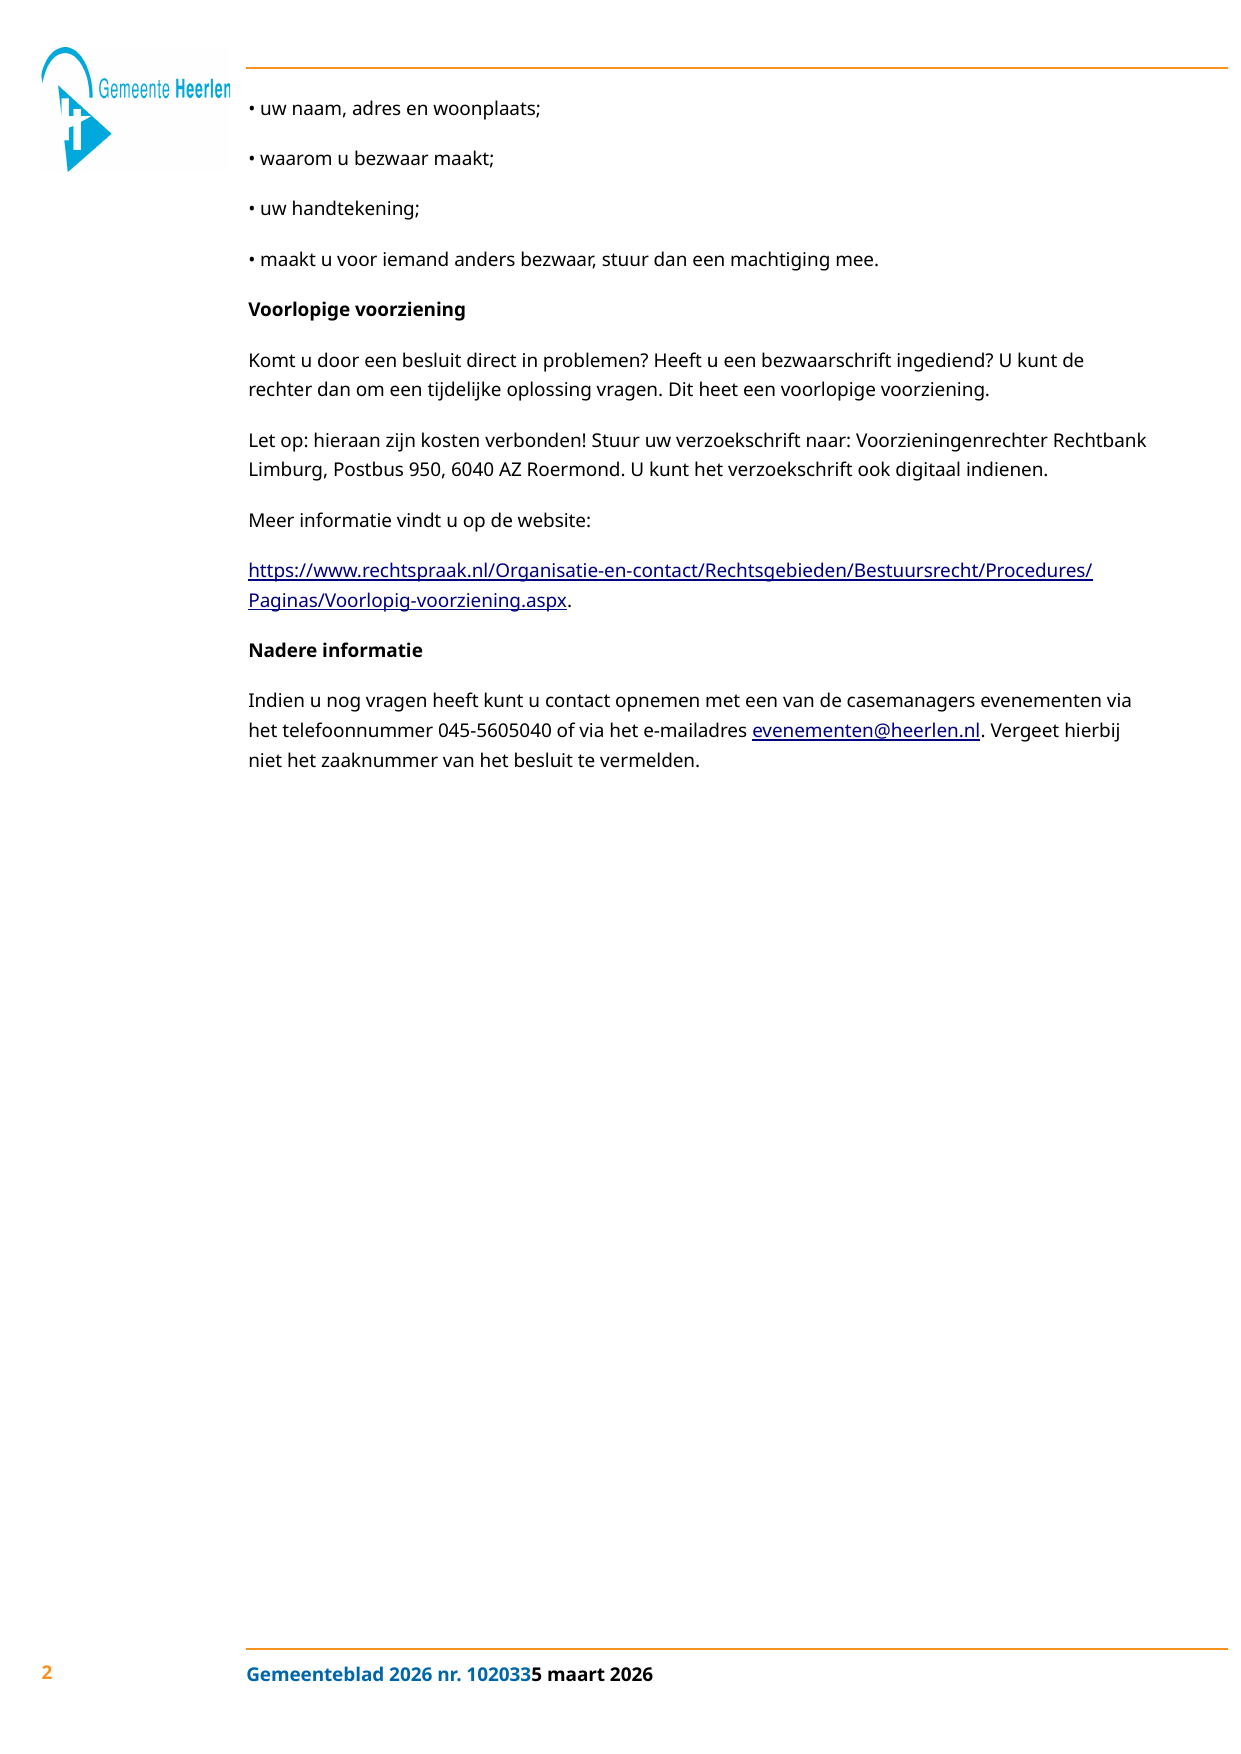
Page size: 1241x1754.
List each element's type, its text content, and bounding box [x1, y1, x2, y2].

text • uw naam, adres en woonplaats; [248, 95, 1152, 121]
text Nadere informatie [248, 637, 1152, 663]
text Indien u nog vragen heeft kunt u contact opnemen met een van de casemanagers evenementen via het telefoonnummer 045-5605040 of via het e-mailadres evenementen@heerlen.nl. Vergeet hierbij niet het zaaknummer van het besluit te vermelden. [248, 688, 1152, 773]
text Voorlopige voorziening [248, 296, 1152, 322]
text • uw handtekening; [248, 196, 1152, 221]
picture [41, 47, 231, 172]
text • maakt u voor iemand anders bezwaar, stuur dan een machtiging mee. [248, 246, 1152, 272]
text Let op: hieraan zijn kosten verbonden! Stuur uw verzoekschrift naar: Voorzieningenrechter Rechtbank Limburg, Postbus 950, 6040 AZ Roermond. U kunt het verzoekschrift ook digitaal indienen. [248, 427, 1152, 482]
text Meer informatie vindt u op de website: [248, 507, 1152, 533]
picture [41, 47, 59, 70]
text • waarom u bezwaar maakt; [248, 145, 1152, 171]
text Komt u door een besluit direct in problemen? Heeft u een bezwaarschrift ingediend? U kunt de rechter dan om een tijdelijke oplossing vragen. Dit heet een voorlopige voorziening. [248, 347, 1152, 402]
text https://www.rechtspraak.nl/Organisatie-en-contact/Rechtsgebieden/Bestuursrecht/Procedures/Paginas/Voorlopig-voorziening.aspx. [248, 557, 1152, 613]
